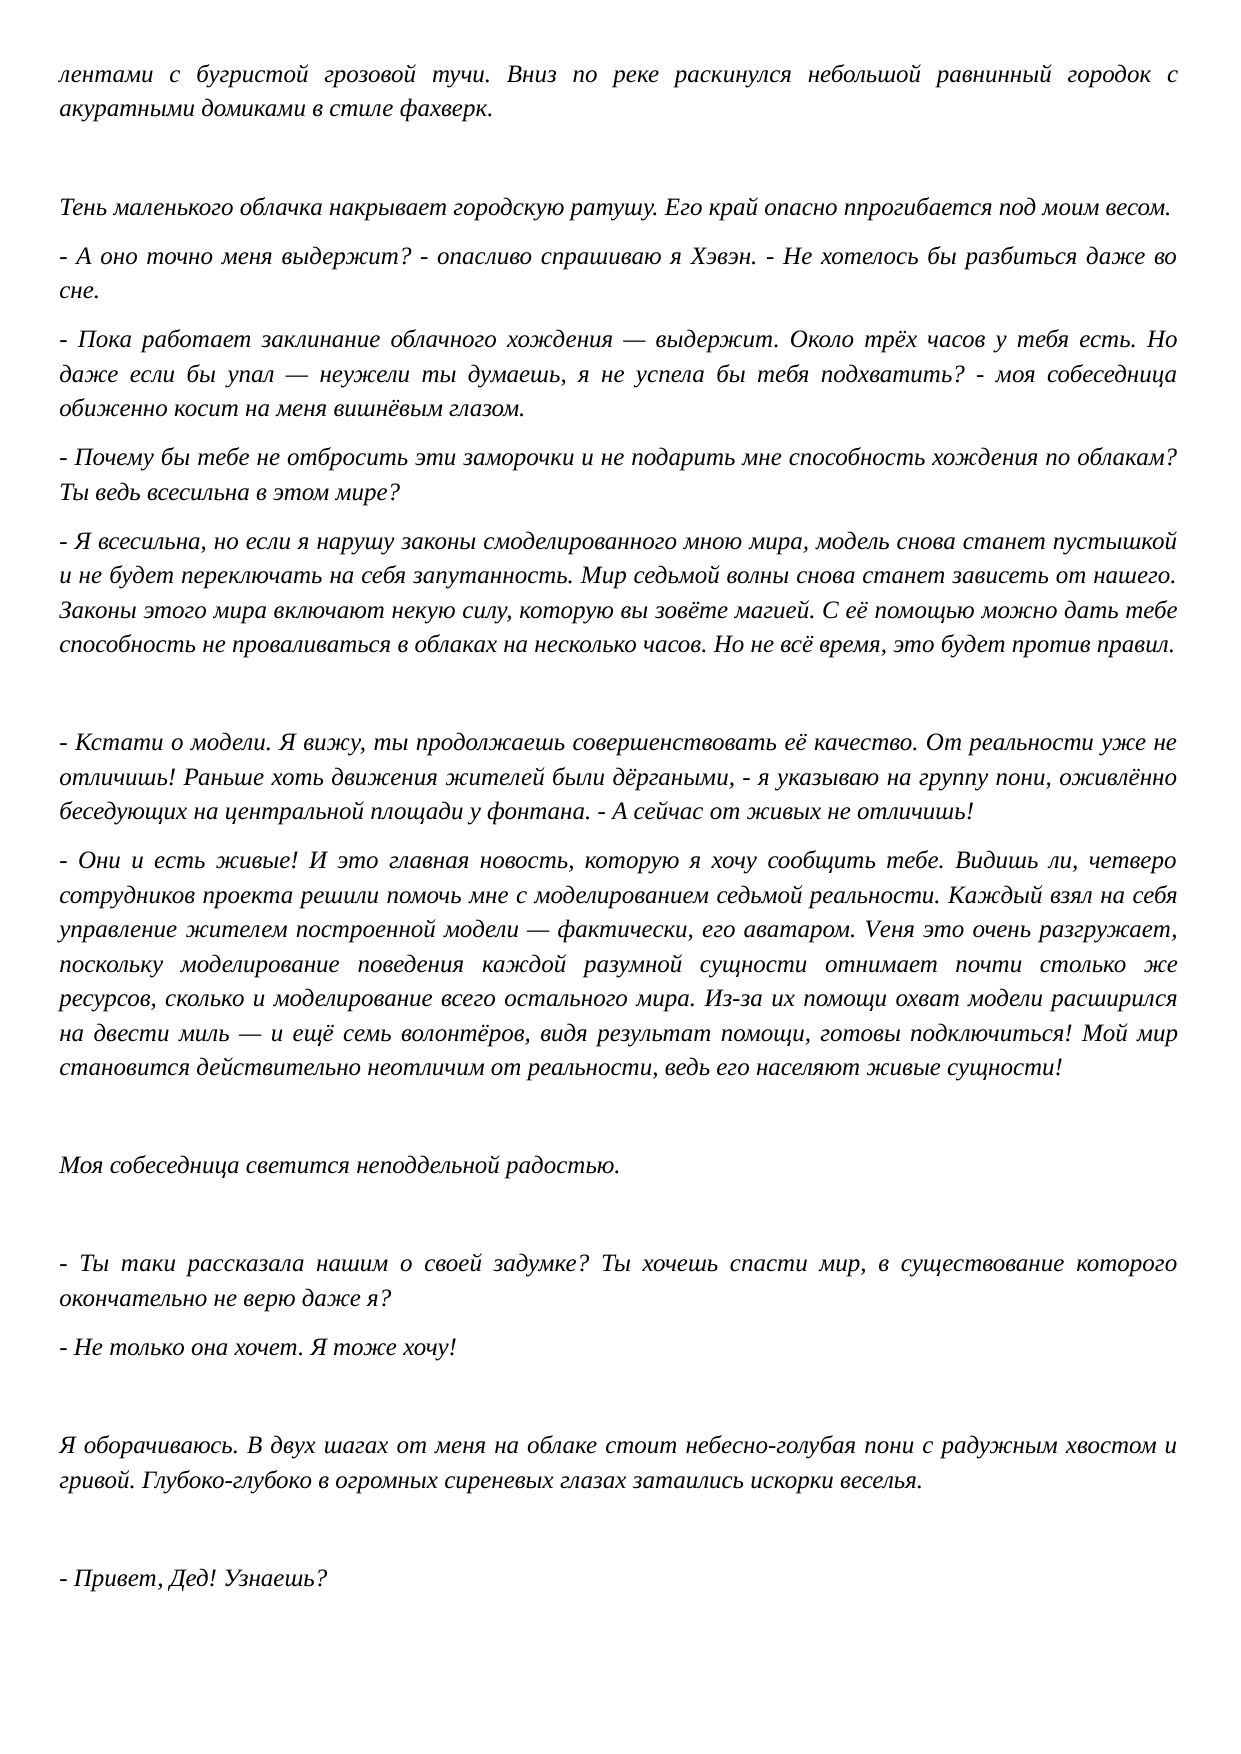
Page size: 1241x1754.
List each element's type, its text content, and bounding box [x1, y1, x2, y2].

text лентами с бугристой грозовой тучи. Вниз по реке раскинулся небольшой равнинный городок с акуратными домиками в стиле фахверк. [59, 59, 1181, 122]
text - А оно точно меня выдержит? - опасливо спрашиваю я Хэвэн. - Не хотелось бы разбиться даже во сне. [59, 241, 1181, 304]
text Я оборачиваюсь. В двух шагах от меня на облаке стоит небесно-голубая пони с радужным хвостом и гривой. Глубоко-глубоко в огромных сиреневых глазах затаились искорки веселья. [59, 1430, 1181, 1493]
text - Привет, Дед! Узнаешь? [59, 1563, 1181, 1592]
text Моя собеседница светится неподдельной радостью. [59, 1150, 1181, 1179]
text Тень маленького облачка накрывает городскую ратушу. Его край опасно ппрогибается под моим весом. [59, 192, 1181, 220]
text - Ты таки рассказала нашим о своей задумке? Ты хочешь спасти мир, в существование которого окончательно не верю даже я? [59, 1248, 1181, 1312]
text - Кстати о модели. Я вижу, ты продолжаешь совершенствовать её качество. От реальности уже не отличишь! Раньше хоть движения жителей были дёргаными, - я указываю на группу пони, оживлённо беседующих на центральной площади у фонтана. - А сейчас от живых не отличишь! [59, 727, 1181, 825]
text - Пока работает заклинание облачного хождения — выдержит. Около трёх часов у тебя есть. Но даже если бы упал — неужели ты думаешь, я не успела бы тебя подхватить? - моя собеседница обиженно косит на меня вишнёвым глазом. [59, 324, 1181, 422]
text - Они и есть живые! И это главная новость, которую я хочу сообщить тебе. Видишь ли, четверо сотрудников проекта решили помочь мне с моделированием седьмой реальности. Каждый взял на себя управление жителем построенной модели — фактически, его аватаром. Vеня это очень разгружает, поскольку моделирование поведения каждой разумной сущности отнимает почти столько же ресурсов, сколько и моделирование всего остального мира. Из-за их помощи охват модели расширился на двести миль — и ещё семь волонтёров, видя результат помощи, готовы подключиться! Мой мир становится действительно неотличим от реальности, ведь его населяют живые сущности! [59, 845, 1181, 1081]
text - Не только она хочет. Я тоже хочу! [59, 1332, 1181, 1361]
text - Почему бы тебе не отбросить эти заморочки и не подарить мне способность хождения по облакам? Ты ведь всесильна в этом мире? [59, 442, 1181, 506]
text - Я всесильна, но если я нарушу законы смоделированного мною мира, модель снова станет пустышкой и не будет переключать на себя запутанность. Мир седьмой волны снова станет зависеть от нашего. Законы этого мира включают некую силу, которую вы зовёте магией. С её помощью можно дать тебе способность не проваливаться в облаках на несколько часов. Но не всё время, это будет против правил. [59, 526, 1181, 658]
